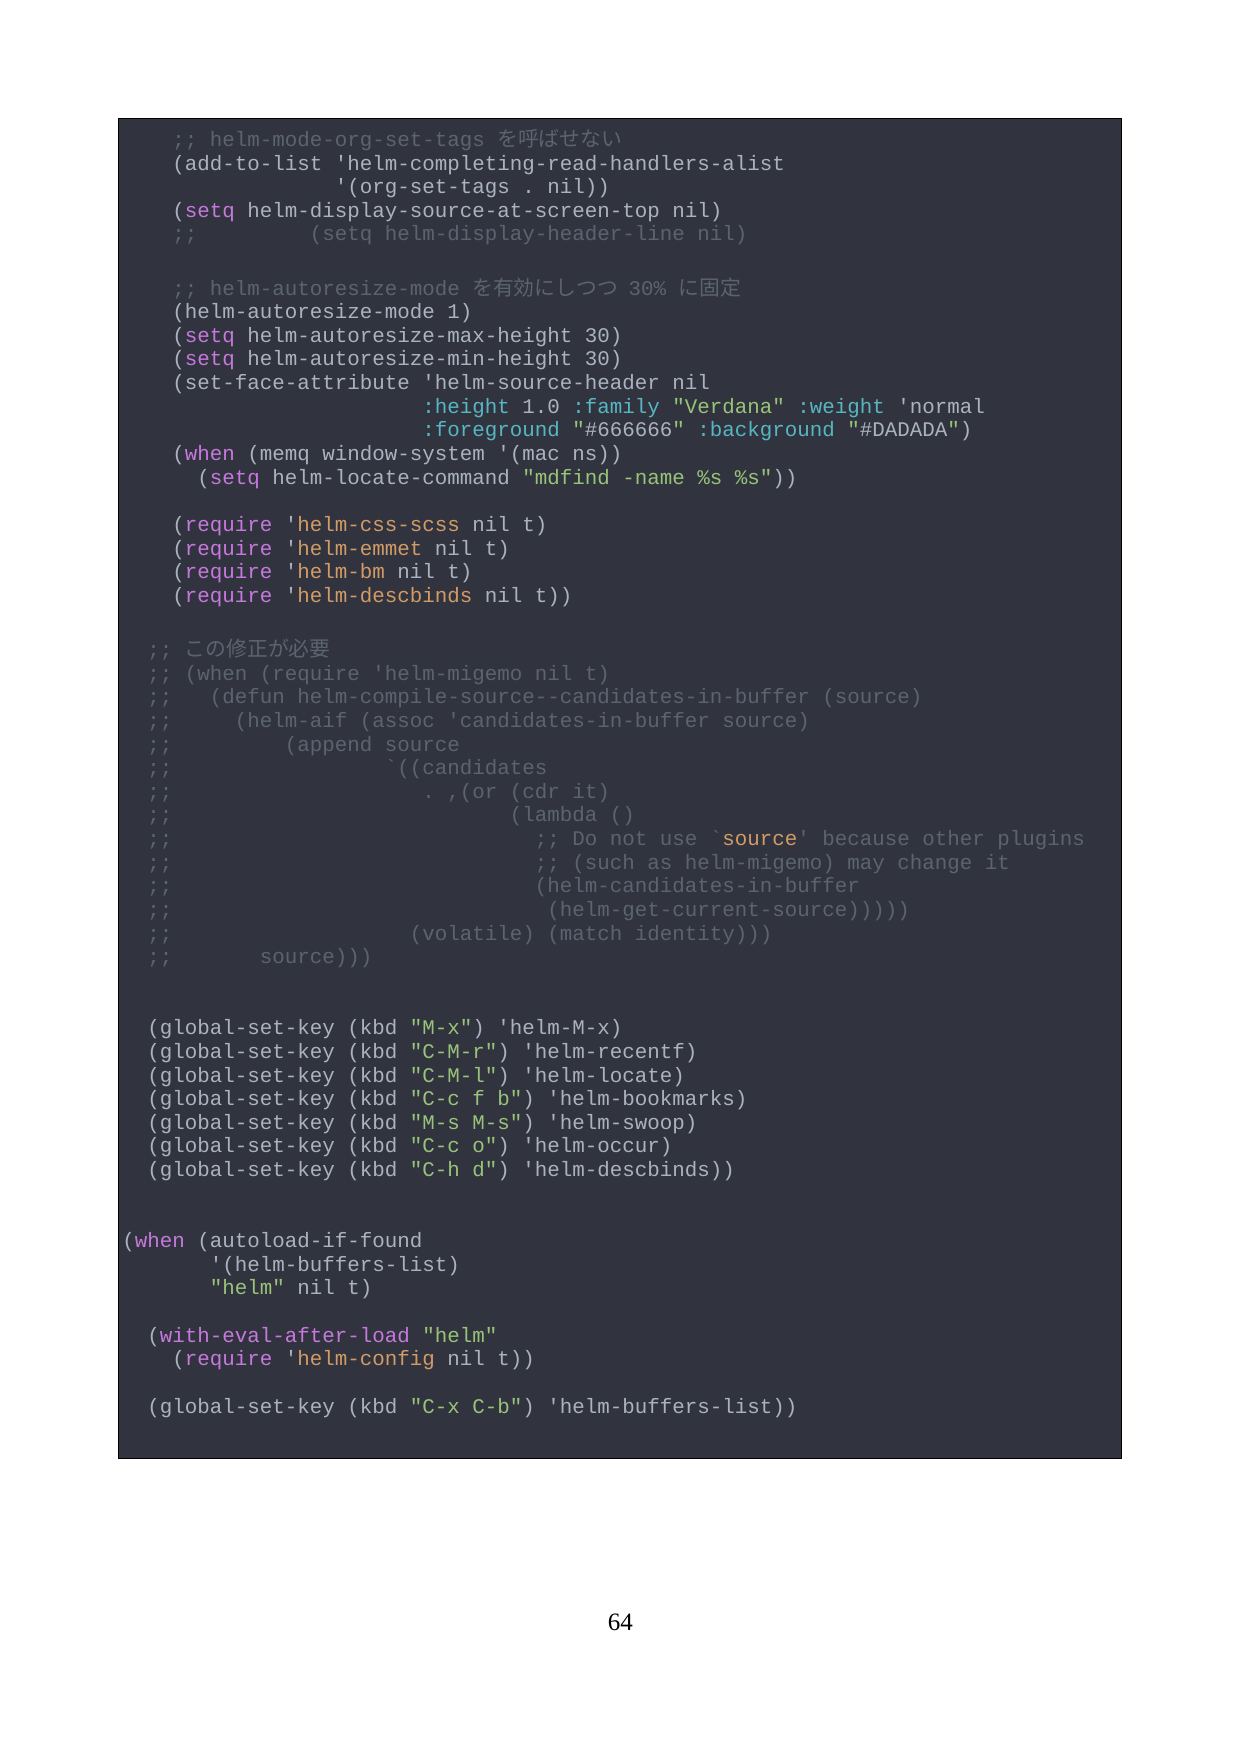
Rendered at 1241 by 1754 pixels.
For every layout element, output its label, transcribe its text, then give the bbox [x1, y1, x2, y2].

text (require 'helm-css-scss nil t) [119, 510, 1121, 534]
text ;; (append source [119, 729, 1121, 753]
text ;; (helm-get-current-source))))) [119, 895, 1121, 919]
text (helm-autoresize-mode 1) [119, 297, 1121, 321]
text (global-set-key (kbd "C-h d") 'helm-descbinds)) [119, 1155, 1121, 1179]
text (global-set-key (kbd "C-c f b") 'helm-bookmarks) [119, 1084, 1121, 1108]
text '(org-set-tags . nil)) [119, 172, 1121, 196]
text (setq helm-autoresize-min-height 30) [119, 344, 1121, 368]
text ;; helm-mode-org-set-tags を呼ばせない [119, 119, 1121, 148]
text "helm" nil t) [119, 1273, 1121, 1297]
text (setq helm-locate-command "mdfind -name %s %s")) [119, 463, 1121, 486]
text (when (autoload-if-found [119, 1226, 1121, 1250]
text (global-set-key (kbd "C-M-r") 'helm-recentf) [119, 1037, 1121, 1061]
text ;; ;; Do not use `source' because other plugins [119, 824, 1121, 848]
text (global-set-key (kbd "C-M-l") 'helm-locate) [119, 1061, 1121, 1084]
text (when (memq window-system '(mac ns)) [119, 439, 1121, 463]
text ;; (helm-candidates-in-buffer [119, 871, 1121, 895]
text (set-face-attribute 'helm-source-header nil [119, 368, 1121, 392]
text ;; . ,(or (cdr it) [119, 777, 1121, 801]
text :foreground "#666666" :background "#DADADA") [119, 415, 1121, 439]
text ;; (lambda () [119, 801, 1121, 824]
text ;; (volatile) (match identity))) [119, 919, 1121, 942]
text ;; この修正が必要 [119, 628, 1121, 659]
text (add-to-list 'helm-completing-read-handlers-alist [119, 148, 1121, 172]
text ;; (when (require 'helm-migemo nil t) [119, 659, 1121, 682]
text (require 'helm-config nil t)) [119, 1344, 1121, 1368]
text ;; (setq helm-display-header-line nil) [119, 219, 1121, 243]
text (global-set-key (kbd "M-x") 'helm-M-x) [119, 1013, 1121, 1037]
text ;; source))) [119, 942, 1121, 966]
text ;; (helm-aif (assoc 'candidates-in-buffer source) [119, 706, 1121, 729]
text (require 'helm-emmet nil t) [119, 534, 1121, 557]
text :height 1.0 :family "Verdana" :weight 'normal [119, 392, 1121, 415]
text ;; ;; (such as helm-migemo) may change it [119, 848, 1121, 871]
text ;; helm-autoresize-mode を有効にしつつ 30% に固定 [119, 267, 1121, 297]
text (require 'helm-descbinds nil t)) [119, 581, 1121, 604]
text (global-set-key (kbd "C-c o") 'helm-occur) [119, 1132, 1121, 1155]
text (with-eval-after-load "helm" [119, 1321, 1121, 1344]
text (global-set-key (kbd "C-x C-b") 'helm-buffers-list)) [119, 1392, 1121, 1419]
text (require 'helm-bm nil t) [119, 557, 1121, 581]
text ;; (defun helm-compile-source--candidates-in-buffer (source) [119, 682, 1121, 706]
text (setq helm-autoresize-max-height 30) [119, 321, 1121, 344]
text (global-set-key (kbd "M-s M-s") 'helm-swoop) [119, 1108, 1121, 1132]
text (setq helm-display-source-at-screen-top nil) [119, 196, 1121, 219]
text ;; `((candidates [119, 753, 1121, 777]
text '(helm-buffers-list) [119, 1250, 1121, 1273]
